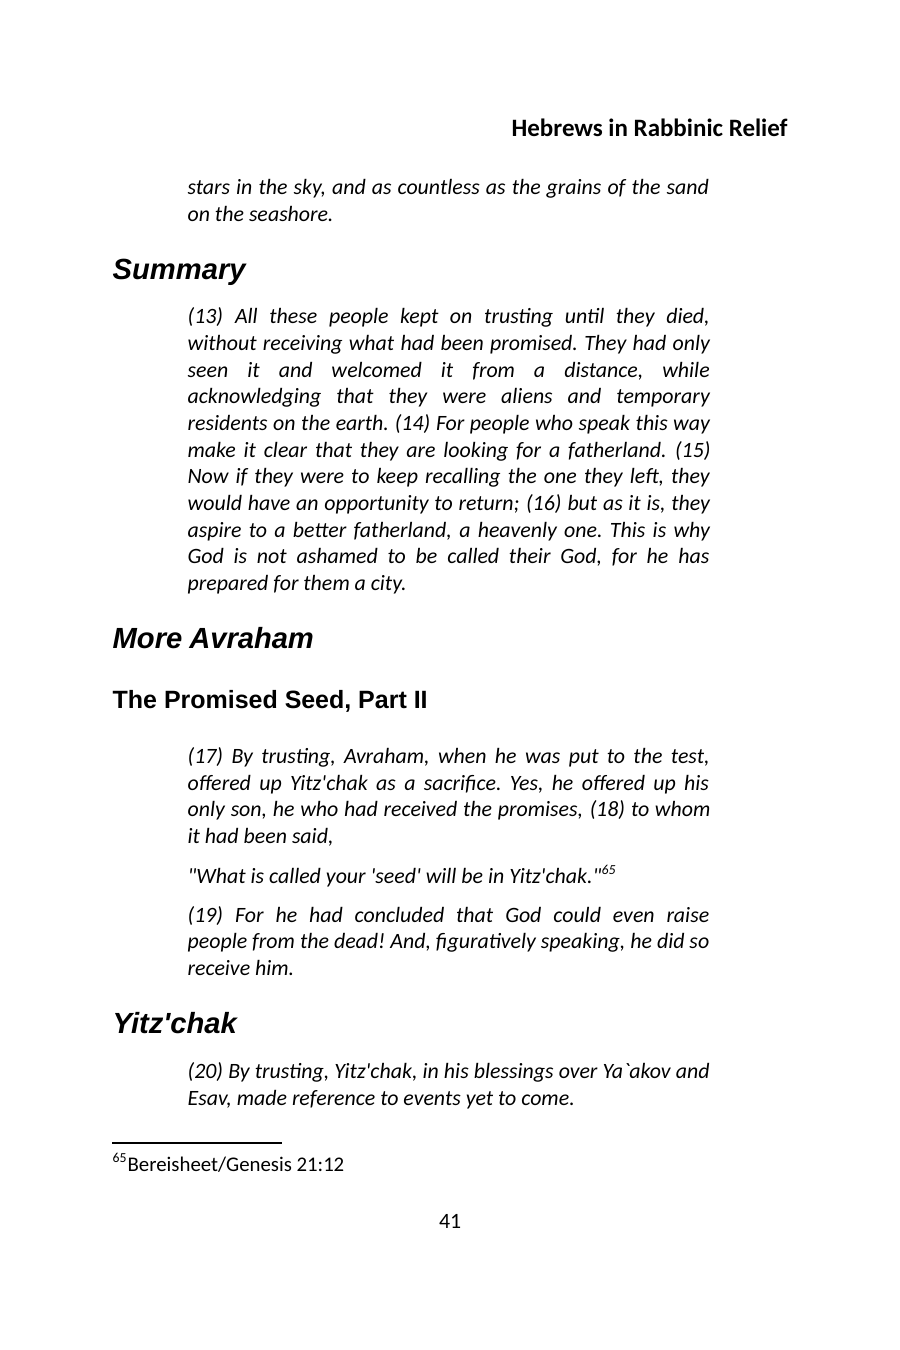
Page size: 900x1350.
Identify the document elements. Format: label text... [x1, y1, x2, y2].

text Bereisheet/Genesis 21:12 [112, 1149, 787, 1177]
subtitle More Avraham [112, 621, 787, 655]
subtitle Summary [112, 252, 787, 285]
subtitle Yitz'chak [112, 1006, 787, 1040]
text (13) All these people kept on trusting until they died, without receiving what had been promised. They had only seen it and welcomed it from a distance, while acknowledging that they were aliens and temporary residents on the earth. (14) For people who speak this way make it clear that they are looking for a fatherland. (15) Now if they were to keep recalling the one they left, they would have an opportunity to return; (16) but as it is, they aspire to a better fatherland, a heavenly one. This is why God is not ashamed to be called their God, for he has prepared for them a city. [187, 302, 712, 596]
text (20) By trusting, Yitz'chak, in his blessings over Ya`akov and Esav, made reference to events yet to come. [187, 1057, 712, 1110]
text stars in the sky, and as countless as the grains of the sand on the seashore. [187, 173, 712, 226]
subtitle The Promised Seed, Part II [112, 685, 787, 713]
text (17) By trusting, Avraham, when he was put to the test, offered up Yitz'chak as a sacrifice. Yes, he offered up his only son, he who had received the promises, (18) to whom it had been said, [187, 742, 712, 849]
text "What is called your 'seed' will be in Yitz'chak." [187, 861, 712, 889]
text (19) For he had concluded that God could even raise people from the dead! And, figuratively speaking, he did so receive him. [187, 901, 712, 981]
